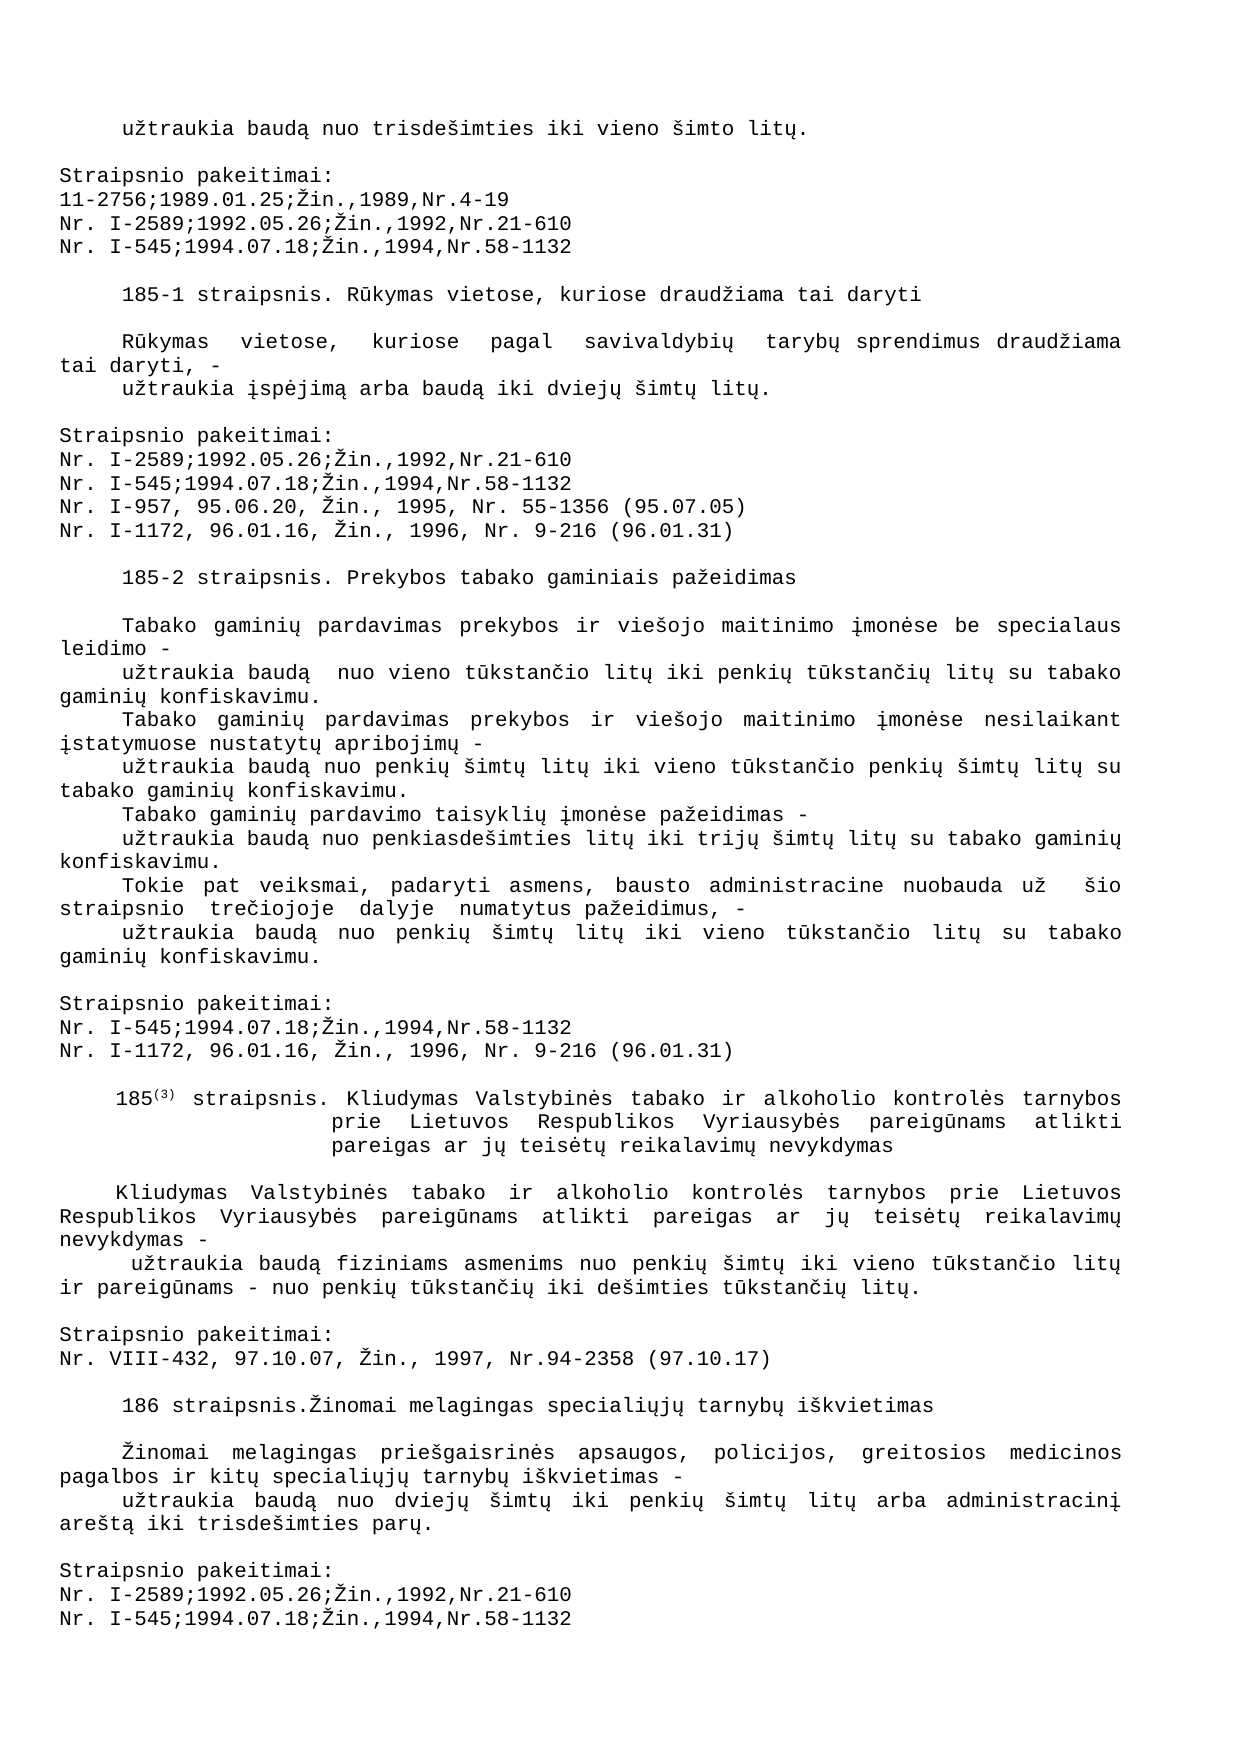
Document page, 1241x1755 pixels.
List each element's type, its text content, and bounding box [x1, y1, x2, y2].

text Nr. VIII-432, 97.10.07, Žin., 1997, Nr.94-2358 (97.10.17) [59, 1348, 1122, 1371]
text Nr. I-2589;1992.05.26;Žin.,1992,Nr.21-610 [59, 1584, 1122, 1608]
text Tokie pat veiksmai, padaryti asmens, bausto administracine nuobauda už šio straipsnio trečiojoje dalyje numatytus pažeidimus, - [59, 875, 1122, 922]
text 11-2756;1989.01.25;Žin.,1989,Nr.4-19 [59, 189, 1122, 213]
text užtraukia baudą nuo penkių šimtų litų iki vieno tūkstančio penkių šimtų litų su tabako gaminių konfiskavimu. [59, 757, 1122, 804]
text užtraukia baudą fiziniams asmenims nuo penkių šimtų iki vieno tūkstančio litų ir pareigūnams - nuo penkių tūkstančių iki dešimties tūkstančių litų. [59, 1253, 1122, 1300]
text 186 straipsnis.Žinomai melagingas specialiųjų tarnybų iškvietimas [59, 1395, 1122, 1419]
text Nr. I-957, 95.06.20, Žin., 1995, Nr. 55-1356 (95.07.05) [59, 496, 1122, 520]
text Nr. I-545;1994.07.18;Žin.,1994,Nr.58-1132 [59, 1608, 1122, 1631]
text Nr. I-2589;1992.05.26;Žin.,1992,Nr.21-610 [59, 449, 1122, 473]
text Nr. I-1172, 96.01.16, Žin., 1996, Nr. 9-216 (96.01.31) [59, 520, 1122, 544]
text 185-1 straipsnis. Rūkymas vietose, kuriose draudžiama tai daryti [59, 284, 1122, 307]
text užtraukia baudą nuo penkiasdešimties litų iki trijų šimtų litų su tabako gaminių konfiskavimu. [59, 827, 1122, 875]
text Žinomai melagingas priešgaisrinės apsaugos, policijos, greitosios medicinos pagalbos ir kitų specialiųjų tarnybų iškvietimas - [59, 1442, 1122, 1489]
text Straipsnio pakeitimai: [59, 165, 1122, 189]
text Straipsnio pakeitimai: [59, 426, 1122, 449]
text užtraukia baudą nuo trisdešimties iki vieno šimto litų. [59, 118, 1122, 142]
text Nr. I-545;1994.07.18;Žin.,1994,Nr.58-1132 [59, 1017, 1122, 1040]
text Straipsnio pakeitimai: [59, 1561, 1122, 1584]
text Tabako gaminių pardavimo taisyklių įmonėse pažeidimas - [59, 804, 1122, 827]
text užtraukia baudą nuo vieno tūkstančio litų iki penkių tūkstančių litų su tabako gaminių konfiskavimu. [59, 662, 1122, 709]
text Tabako gaminių pardavimas prekybos ir viešojo maitinimo įmonėse be specialaus leidimo - [59, 615, 1122, 662]
text Nr. I-2589;1992.05.26;Žin.,1992,Nr.21-610 [59, 213, 1122, 236]
text užtraukia baudą nuo penkių šimtų litų iki vieno tūkstančio litų su tabako gaminių konfiskavimu. [59, 922, 1122, 969]
text Rūkymas vietose, kuriose pagal savivaldybių tarybų sprendimus draudžiama tai daryti, - [59, 331, 1122, 378]
text 185(3) straipsnis. Kliudymas Valstybinės tabako ir alkoholio kontrolės tarnybos prie Lietuvos Respublikos Vyriausybės pareigūnams atlikti pareigas ar jų teisėtų reikalavimų nevykdymas [115, 1088, 1122, 1158]
text 185-2 straipsnis. Prekybos tabako gaminiais pažeidimas [59, 567, 1122, 591]
text užtraukia įspėjimą arba baudą iki dviejų šimtų litų. [59, 378, 1122, 402]
text Straipsnio pakeitimai: [59, 1324, 1122, 1348]
text Nr. I-545;1994.07.18;Žin.,1994,Nr.58-1132 [59, 473, 1122, 496]
text Nr. I-545;1994.07.18;Žin.,1994,Nr.58-1132 [59, 236, 1122, 260]
text Nr. I-1172, 96.01.16, Žin., 1996, Nr. 9-216 (96.01.31) [59, 1040, 1122, 1064]
text užtraukia baudą nuo dviejų šimtų iki penkių šimtų litų arba administracinį areštą iki trisdešimties parų. [59, 1489, 1122, 1537]
text Tabako gaminių pardavimas prekybos ir viešojo maitinimo įmonėse nesilaikant įstatymuose nustatytų apribojimų - [59, 709, 1122, 757]
text Straipsnio pakeitimai: [59, 993, 1122, 1017]
text Kliudymas Valstybinės tabako ir alkoholio kontrolės tarnybos prie Lietuvos Respublikos Vyriausybės pareigūnams atlikti pareigas ar jų teisėtų reikalavimų nevykdymas - [59, 1182, 1122, 1253]
